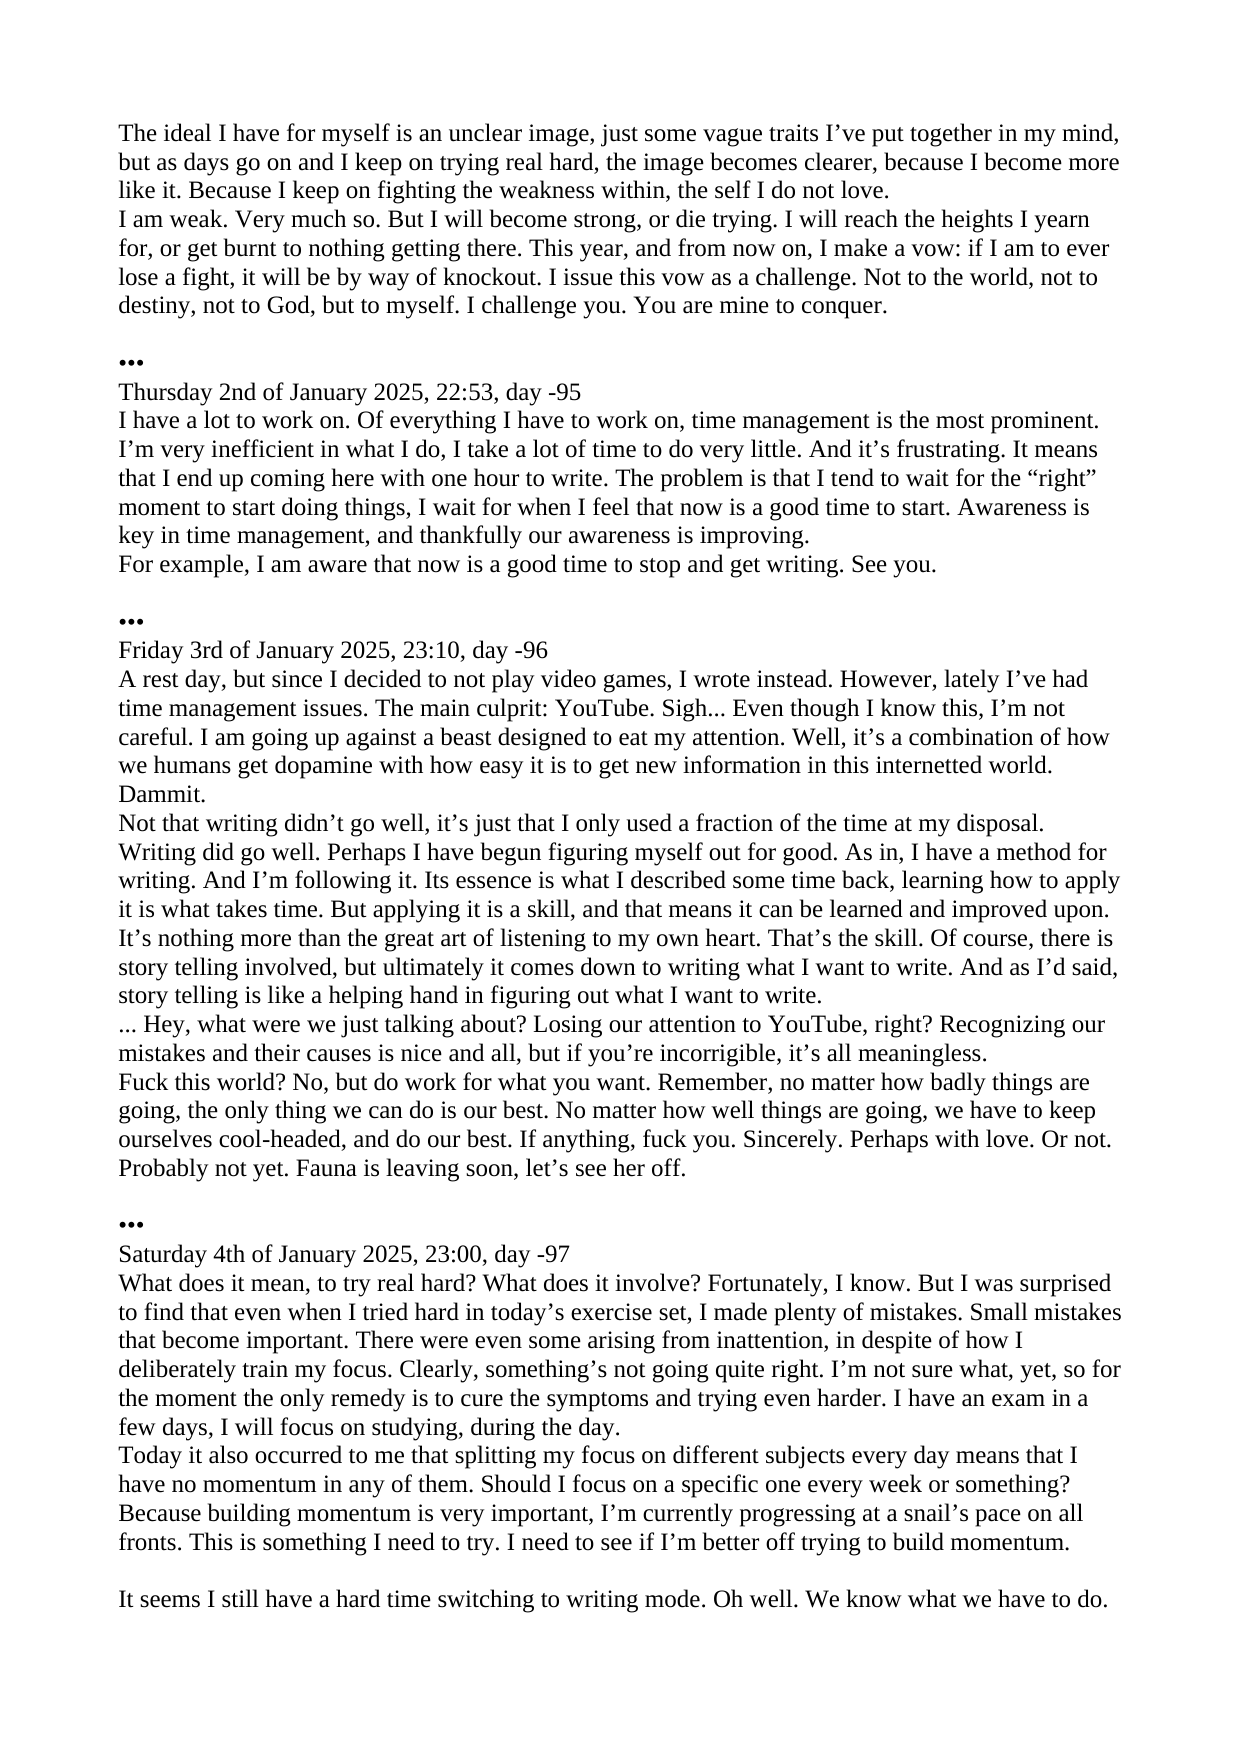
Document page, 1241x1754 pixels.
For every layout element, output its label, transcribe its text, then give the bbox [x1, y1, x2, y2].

text Today it also occurred to me that splitting my focus on different subjects every day means that I have no momentum in any of them. Should I focus on a specific one every week or something? Because building momentum is very important, I’m currently progressing at a snail’s pace on all fronts. This is something I need to try. I need to see if I’m better off trying to build momentum. [118, 1441, 1122, 1556]
text Fuck this world? No, but do work for what you want. Remember, no matter how badly things are going, the only thing we can do is our best. No matter how well things are going, we have to keep ourselves cool-headed, and do our best. If anything, fuck you. Sincerely. Perhaps with love. Or not. Probably not yet. Fauna is leaving soon, let’s see her off. [118, 1067, 1122, 1182]
text ••• [118, 607, 1122, 636]
text A rest day, but since I decided to not play video games, I wrote instead. However, lately I’ve had time management issues. The main culprit: YouTube. Sigh... Even though I know this, I’m not careful. I am going up against a beast designed to eat my attention. Well, it’s a combination of how we humans get dopamine with how easy it is to get new information in this internetted world. Dammit. [118, 664, 1122, 808]
text I am weak. Very much so. But I will become strong, or die trying. I will reach the heights I yearn for, or get burnt to nothing getting there. This year, and from now on, I make a vow: if I am to ever lose a fight, it will be by way of knockout. I issue this vow as a challenge. Not to the world, not to destiny, not to God, but to myself. I challenge you. You are mine to conquer. [118, 204, 1122, 319]
text Friday 3rd of January 2025, 23:10, day -96 [118, 636, 1122, 664]
text ••• [118, 1211, 1122, 1239]
text ... Hey, what were we just talking about? Losing our attention to YouTube, right? Recognizing our mistakes and their causes is nice and all, but if you’re incorrigible, it’s all meaningless. [118, 1009, 1122, 1067]
text What does it mean, to try real hard? What does it involve? Fortunately, I know. But I was surprised to find that even when I tried hard in today’s exercise set, I made plenty of mistakes. Small mistakes that become important. There were even some arising from inattention, in despite of how I deliberately train my focus. Clearly, something’s not going quite right. I’m not sure what, yet, so for the moment the only remedy is to cure the symptoms and trying even harder. I have an exam in a few days, I will focus on studying, during the day. [118, 1268, 1122, 1441]
text It seems I still have a hard time switching to writing mode. Oh well. We know what we have to do. [118, 1584, 1122, 1613]
text Not that writing didn’t go well, it’s just that I only used a fraction of the time at my disposal. Writing did go well. Perhaps I have begun figuring myself out for good. As in, I have a method for writing. And I’m following it. Its essence is what I described some time back, learning how to apply it is what takes time. But applying it is a skill, and that means it can be learned and improved upon. It’s nothing more than the great art of listening to my own heart. That’s the skill. Of course, there is story telling involved, but ultimately it comes down to writing what I want to write. And as I’d said, story telling is like a helping hand in figuring out what I want to write. [118, 808, 1122, 1009]
text Thursday 2nd of January 2025, 22:53, day -95 [118, 377, 1122, 406]
text I have a lot to work on. Of everything I have to work on, time management is the most prominent. I’m very inefficient in what I do, I take a lot of time to do very little. And it’s frustrating. It means that I end up coming here with one hour to write. The problem is that I tend to wait for the “right” moment to start doing things, I wait for when I feel that now is a good time to start. Awareness is key in time management, and thankfully our awareness is improving. [118, 406, 1122, 549]
text Saturday 4th of January 2025, 23:00, day -97 [118, 1239, 1122, 1268]
text The ideal I have for myself is an unclear image, just some vague traits I’ve put together in my mind, but as days go on and I keep on trying real hard, the image becomes clearer, because I become more like it. Because I keep on fighting the weakness within, the self I do not love. [118, 118, 1122, 204]
text ••• [118, 348, 1122, 377]
text For example, I am aware that now is a good time to stop and get writing. See you. [118, 549, 1122, 578]
